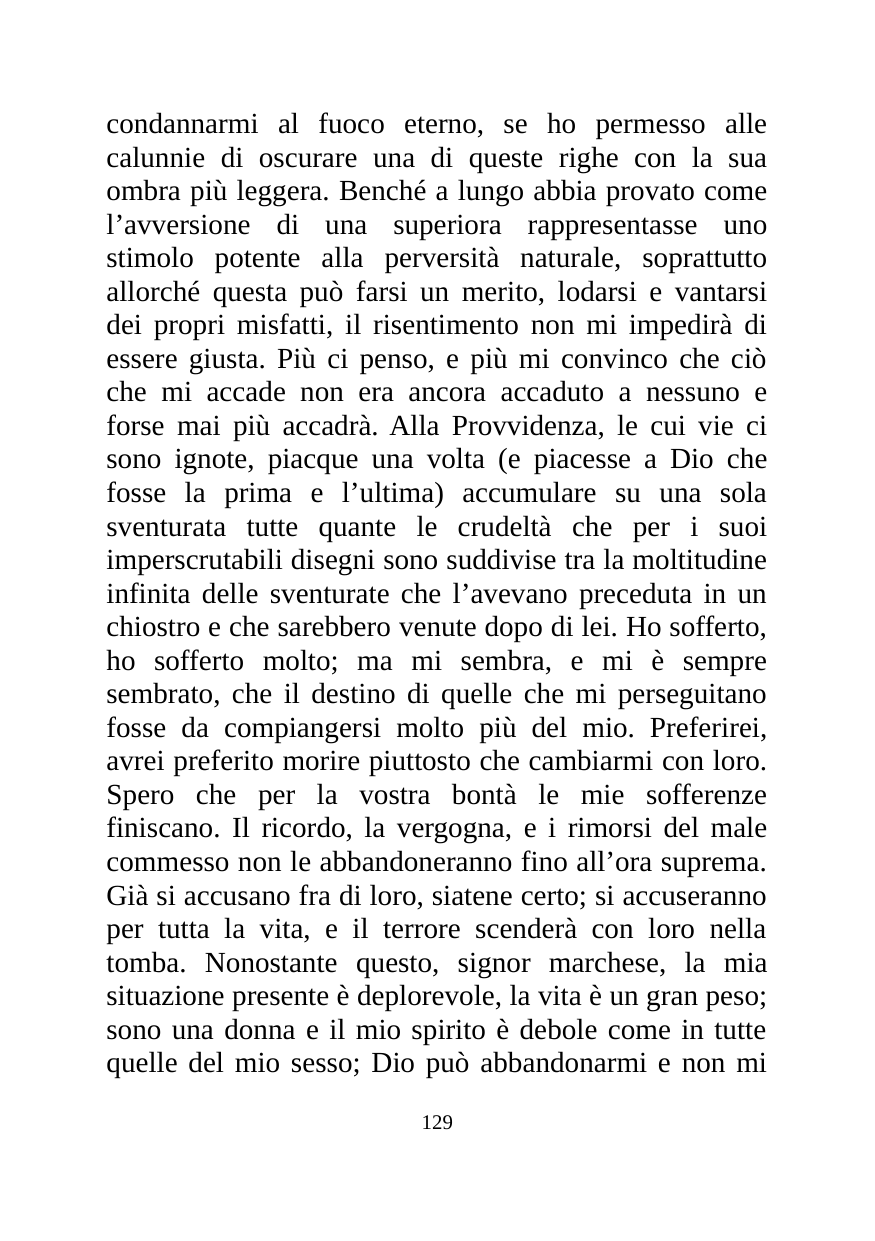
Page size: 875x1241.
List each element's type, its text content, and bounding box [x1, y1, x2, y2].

text condannarmi al fuoco eterno, se ho permesso alle calunnie di oscurare una di queste righe con la sua ombra più leggera. Benché a lungo abbia provato come l’avversione di una superiora rappresentasse uno stimolo potente alla perversità naturale, soprattutto allorché questa può farsi un merito, lodarsi e vantarsi dei propri misfatti, il risentimento non mi impedirà di essere giusta. Più ci penso, e più mi convinco che ciò che mi accade non era ancora accaduto a nessuno e forse mai più accadrà. Alla Provvidenza, le cui vie ci sono ignote, piacque una volta (e piacesse a Dio che fosse la prima e l’ultima) accumulare su una sola sventurata tutte quante le crudeltà che per i suoi imperscrutabili disegni sono suddivise tra la moltitudine infinita delle sventurate che l’avevano preceduta in un chiostro e che sarebbero venute dopo di lei. Ho sofferto, ho sofferto molto; ma mi sembra, e mi è sempre sembrato, che il destino di quelle che mi perseguitano fosse da compiangersi molto più del mio. Preferirei, avrei preferito morire piuttosto che cambiarmi con loro. Spero che per la vostra bontà le mie sofferenze finiscano. Il ricordo, la vergogna, e i rimorsi del male commesso non le abbandoneranno fino all’ora suprema. Già si accusano fra di loro, siatene certo; si accuseranno per tutta la vita, e il terrore scenderà con loro nella tomba. Nonostante questo, signor marchese, la mia situazione presente è deplorevole, la vita è un gran peso; sono una donna e il mio spirito è debole come in tutte quelle del mio sesso; Dio può abbandonarmi e non mi [106, 106, 768, 1079]
